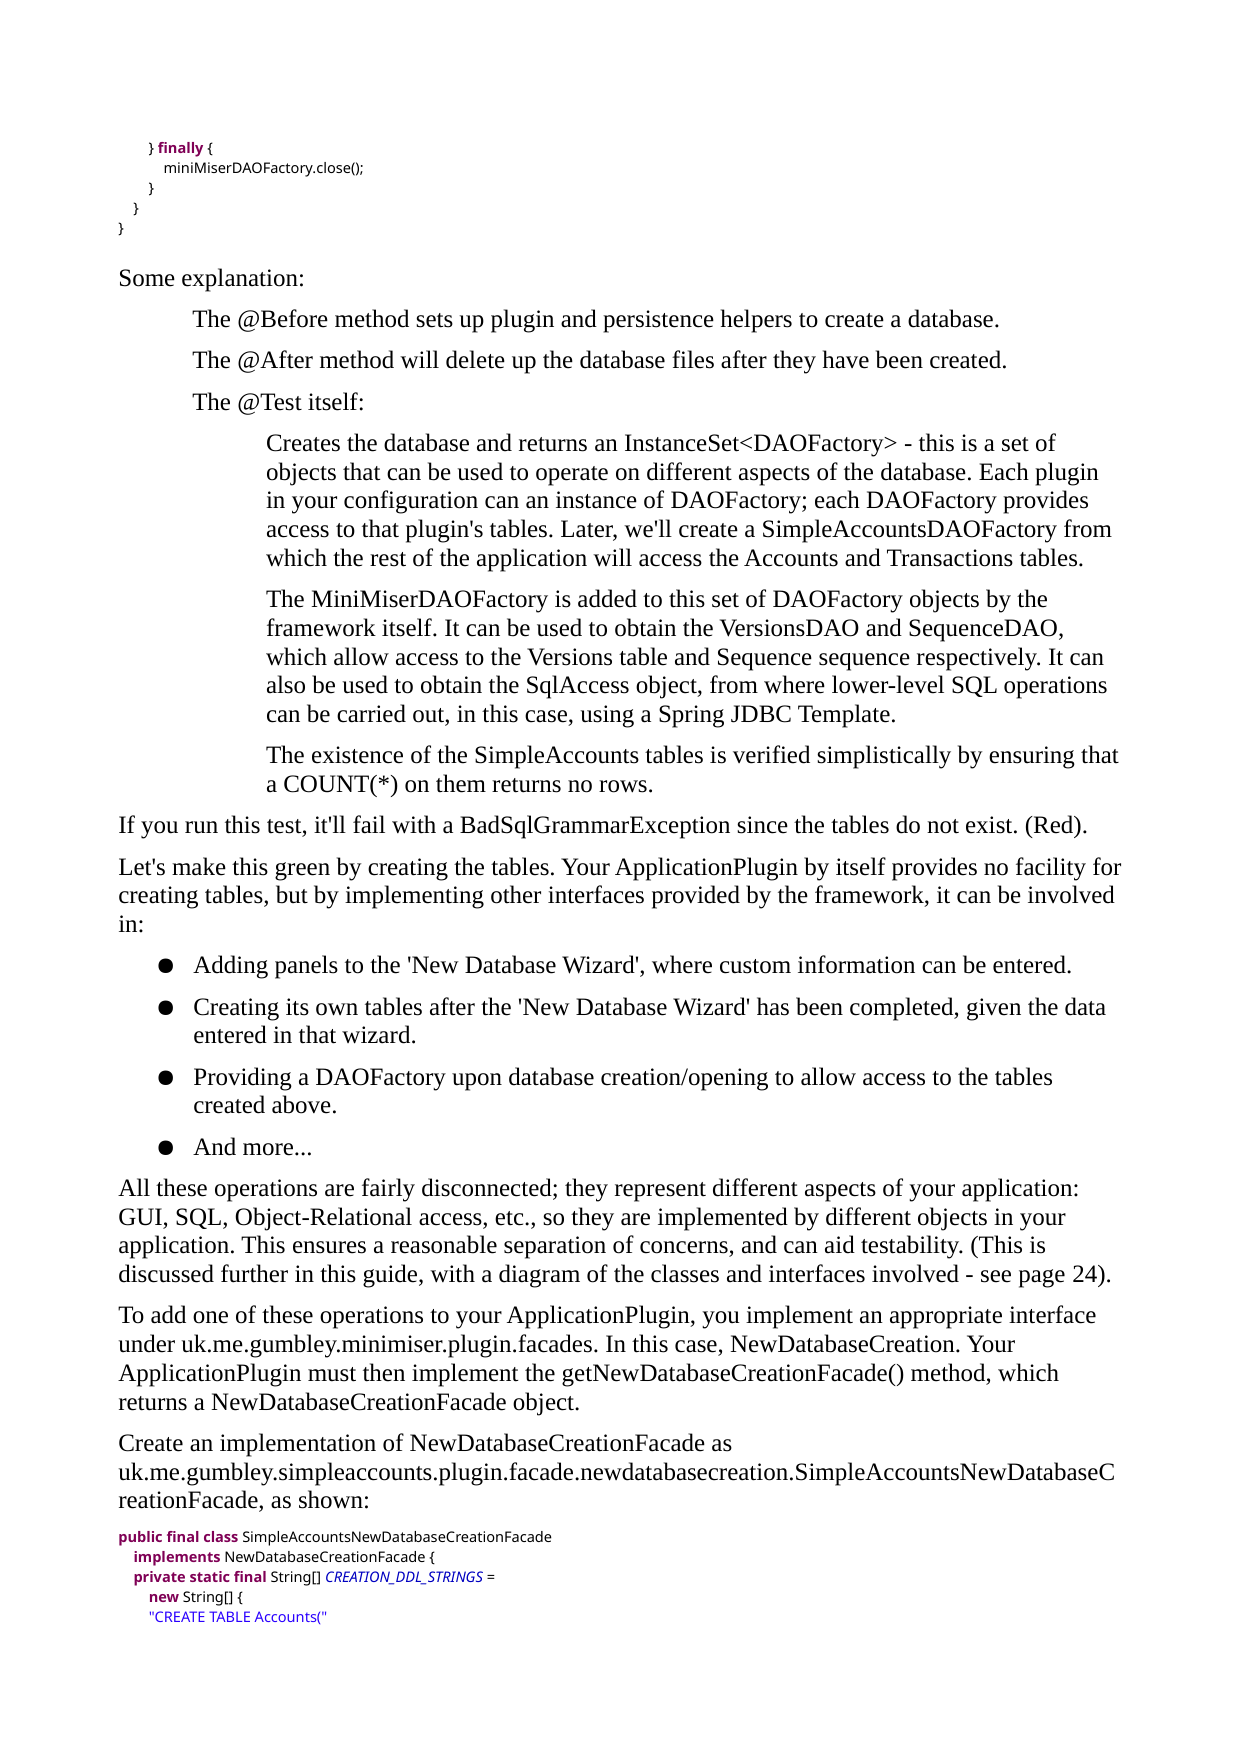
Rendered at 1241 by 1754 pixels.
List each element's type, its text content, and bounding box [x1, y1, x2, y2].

text All these operations are fairly disconnected; they represent different aspects of your application: GUI, SQL, Object-Relational access, etc., so they are implemented by different objects in your application. This ensures a reasonable separation of concerns, and can aid testability. (This is discussed further in this guide, with a diagram of the classes and interfaces involved - see page 24). [118, 1173, 1122, 1288]
text new String[] { [118, 1586, 1122, 1606]
text Let's make this green by creating the tables. Your ApplicationPlugin by itself provides no facility for creating tables, but by implementing other interfaces provided by the framework, it can be involved in: [118, 852, 1122, 938]
text The @Test itself: [192, 387, 1122, 416]
text private static final String[] CREATION_DDL_STRINGS = [118, 1567, 1122, 1586]
text } [118, 218, 1122, 237]
text The MiniMiserDAOFactory is added to this set of DAOFactory objects by the framework itself. It can be used to obtain the VersionsDAO and SequenceDAO, which allow access to the Versions table and Sequence sequence respectively. It can also be used to obtain the SqlAccess object, from where lower-level SQL operations can be carried out, in this case, using a Spring JDBC Template. [266, 584, 1122, 728]
text To add one of these operations to your ApplicationPlugin, you implement an appropriate interface under uk.me.gumbley.minimiser.plugin.facades. In this case, NewDatabaseCreation. Your ApplicationPlugin must then implement the getNewDatabaseCreationFacade() method, which returns a NewDatabaseCreationFacade object. [118, 1301, 1122, 1416]
text Create an implementation of NewDatabaseCreationFacade as uk.me.gumbley.simpleaccounts.plugin.facade.newdatabasecreation.SimpleAccountsNewDatabaseCreationFacade, as shown: [118, 1428, 1122, 1514]
text } [118, 178, 1122, 198]
text miniMiserDAOFactory.close(); [118, 158, 1122, 178]
list Providing a DAOFactory upon database creation/opening to allow access to the tables created above. [156, 1062, 1122, 1119]
text "CREATE TABLE Accounts(" [118, 1606, 1122, 1626]
text } [118, 198, 1122, 218]
text implements NewDatabaseCreationFacade { [118, 1547, 1122, 1567]
text public final class SimpleAccountsNewDatabaseCreationFacade [118, 1527, 1122, 1547]
text The @Before method sets up plugin and persistence helpers to create a database. [192, 304, 1122, 333]
list Creating its own tables after the 'New Database Wizard' has been completed, given the data entered in that wizard. [156, 992, 1122, 1049]
list Adding panels to the 'New Database Wizard', where custom information can be entered. [156, 951, 1122, 979]
list And more... [156, 1132, 1122, 1161]
text Creates the database and returns an InstanceSet<DAOFactory> - this is a set of objects that can be used to operate on different aspects of the database. Each plugin in your configuration can an instance of DAOFactory; each DAOFactory provides access to that plugin's tables. Later, we'll create a SimpleAccountsDAOFactory from which the rest of the application will access the Accounts and Transactions tables. [266, 428, 1122, 572]
text The existence of the SimpleAccounts tables is verified simplistically by ensuring that a COUNT(*) on them returns no rows. [266, 741, 1122, 798]
text The @After method will delete up the database files after they have been created. [192, 346, 1122, 374]
text If you run this test, it'll fail with a BadSqlGrammarException since the tables do not exist. (Red). [118, 811, 1122, 839]
text Some explanation: [118, 263, 1122, 292]
text } finally { [118, 138, 1122, 158]
